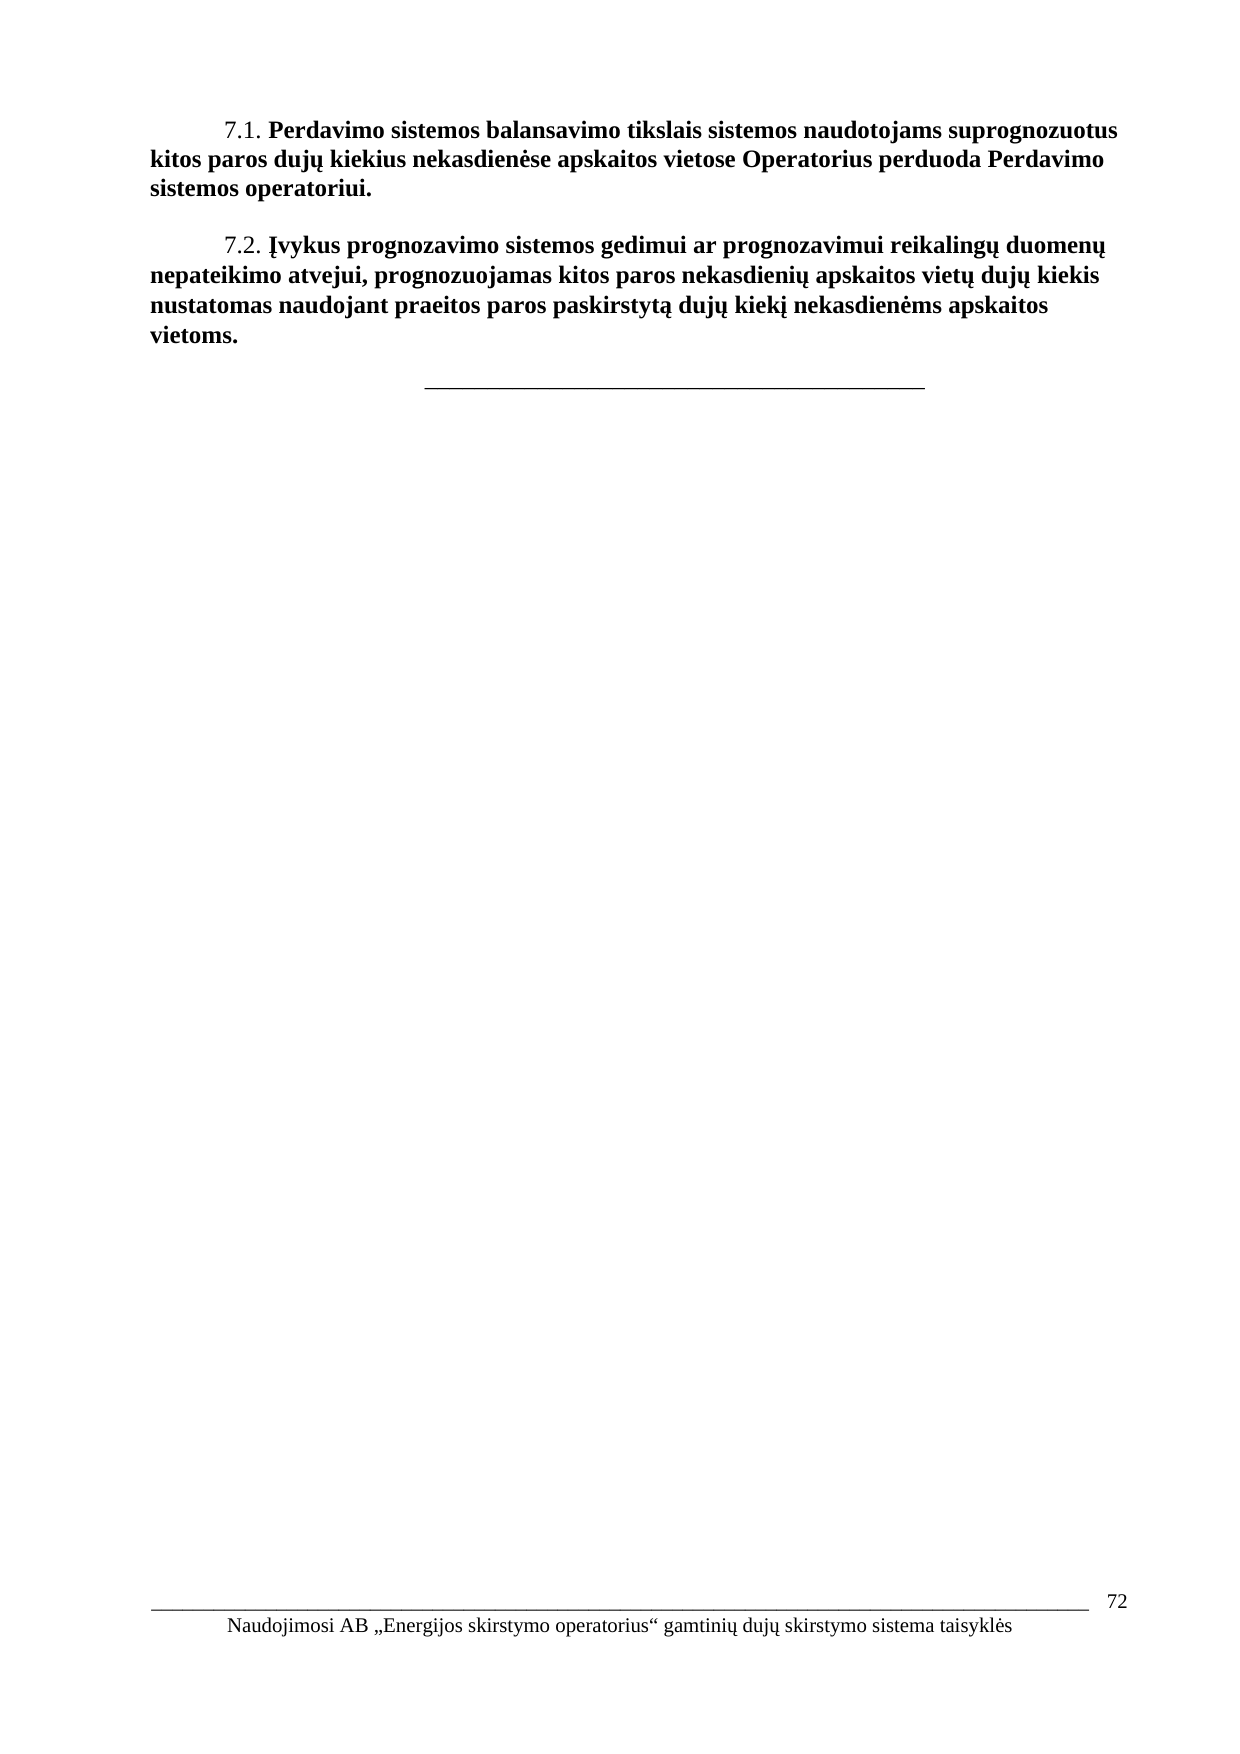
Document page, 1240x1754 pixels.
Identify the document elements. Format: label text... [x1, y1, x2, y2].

text 7.1. Perdavimo sistemos balansavimo tikslais sistemos naudotojams suprognozuotus kitos paros dujų kiekius nekasdienėse apskaitos vietose Operatorius perduoda Perdavimo sistemos operatoriui. [150, 115, 1127, 201]
text ________________________________________ [150, 363, 1127, 391]
text 7.2. Įvykus prognozavimo sistemos gedimui ar prognozavimui reikalingų duomenų nepateikimo atvejui, prognozuojamas kitos paros nekasdienių apskaitos vietų dujų kiekis nustatomas naudojant praeitos paros paskirstytą dujų kiekį nekasdienėms apskaitos vietoms. [150, 230, 1127, 349]
